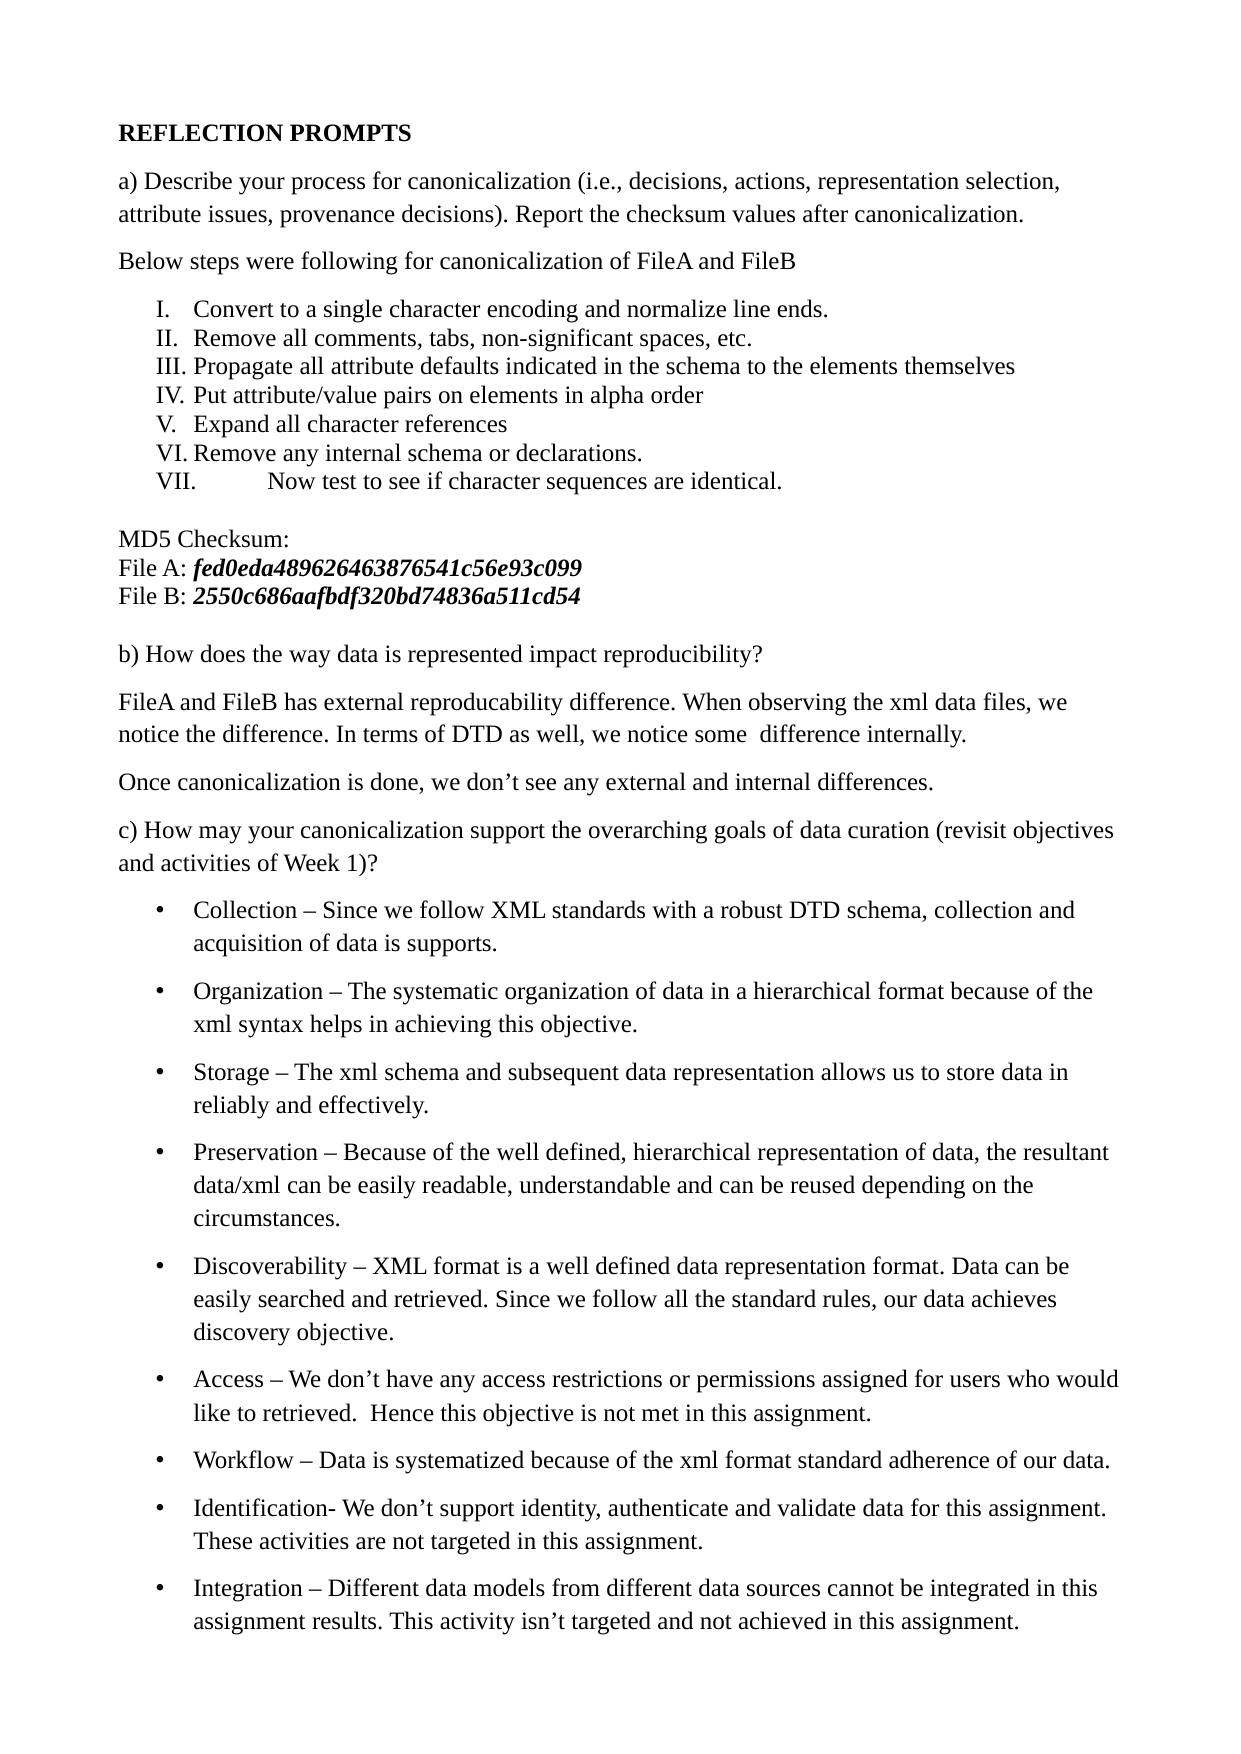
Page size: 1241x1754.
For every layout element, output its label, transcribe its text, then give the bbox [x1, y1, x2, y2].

text Once canonicalization is done, we don’t see any external and internal differences. [118, 767, 1122, 796]
text File B: 2550c686aafbdf320bd74836a511cd54 [118, 581, 1122, 610]
text b) How does the way data is represented impact reproducibility? [118, 639, 1122, 668]
list Remove all comments, tabs, non-significant spaces, etc. [156, 323, 1122, 351]
list Preservation – Because of the well defined, hierarchical representation of data, the resultant data/xml can be easily readable, understandable and can be reused depending on the circumstances. [156, 1137, 1122, 1232]
list Organization – The systematic organization of data in a hierarchical format because of the xml syntax helps in achieving this objective. [156, 976, 1122, 1038]
text Below steps were following for canonicalization of FileA and FileB [118, 246, 1122, 275]
list Discoverability – XML format is a well defined data representation format. Data can be easily searched and retrieved. Since we follow all the standard rules, our data achieves discovery objective. [156, 1251, 1122, 1346]
text c) How may your canonicalization support the overarching goals of data curation (revisit objectives and activities of Week 1)? [118, 815, 1122, 877]
list Access – We don’t have any access restrictions or permissions assigned for users who would like to retrieved. Hence this objective is not met in this assignment. [156, 1364, 1122, 1426]
list Remove any internal schema or declarations. [156, 438, 1122, 466]
list Put attribute/value pairs on elements in alpha order [156, 380, 1122, 409]
text MD5 Checksum: [118, 524, 1122, 553]
list Expand all character references [156, 409, 1122, 438]
text REFLECTION PROMPTS [118, 118, 1122, 147]
list Identification- We don’t support identity, authenticate and validate data for this assignment. These activities are not targeted in this assignment. [156, 1493, 1122, 1554]
list Convert to a single character encoding and normalize line ends. [156, 294, 1122, 323]
list Propagate all attribute defaults indicated in the schema to the elements themselves [156, 351, 1122, 380]
list Now test to see if character sequences are identical. [156, 466, 1122, 495]
text a) Describe your process for canonicalization (i.e., decisions, actions, representation selection, attribute issues, provenance decisions). Report the checksum values after canonicalization. [118, 166, 1122, 227]
list Workflow – Data is systematized because of the xml format standard adherence of our data. [156, 1445, 1122, 1474]
list Collection – Since we follow XML standards with a robust DTD schema, collection and acquisition of data is supports. [156, 895, 1122, 957]
list Integration – Different data models from different data sources cannot be integrated in this assignment results. This activity isn’t targeted and not achieved in this assignment. [156, 1573, 1122, 1635]
list Storage – The xml schema and subsequent data representation allows us to store data in reliably and effectively. [156, 1057, 1122, 1118]
text FileA and FileB has external reproducability difference. When observing the xml data files, we notice the difference. In terms of DTD as well, we notice some difference internally. [118, 687, 1122, 748]
text File A: fed0eda489626463876541c56e93c099 [118, 553, 1122, 581]
